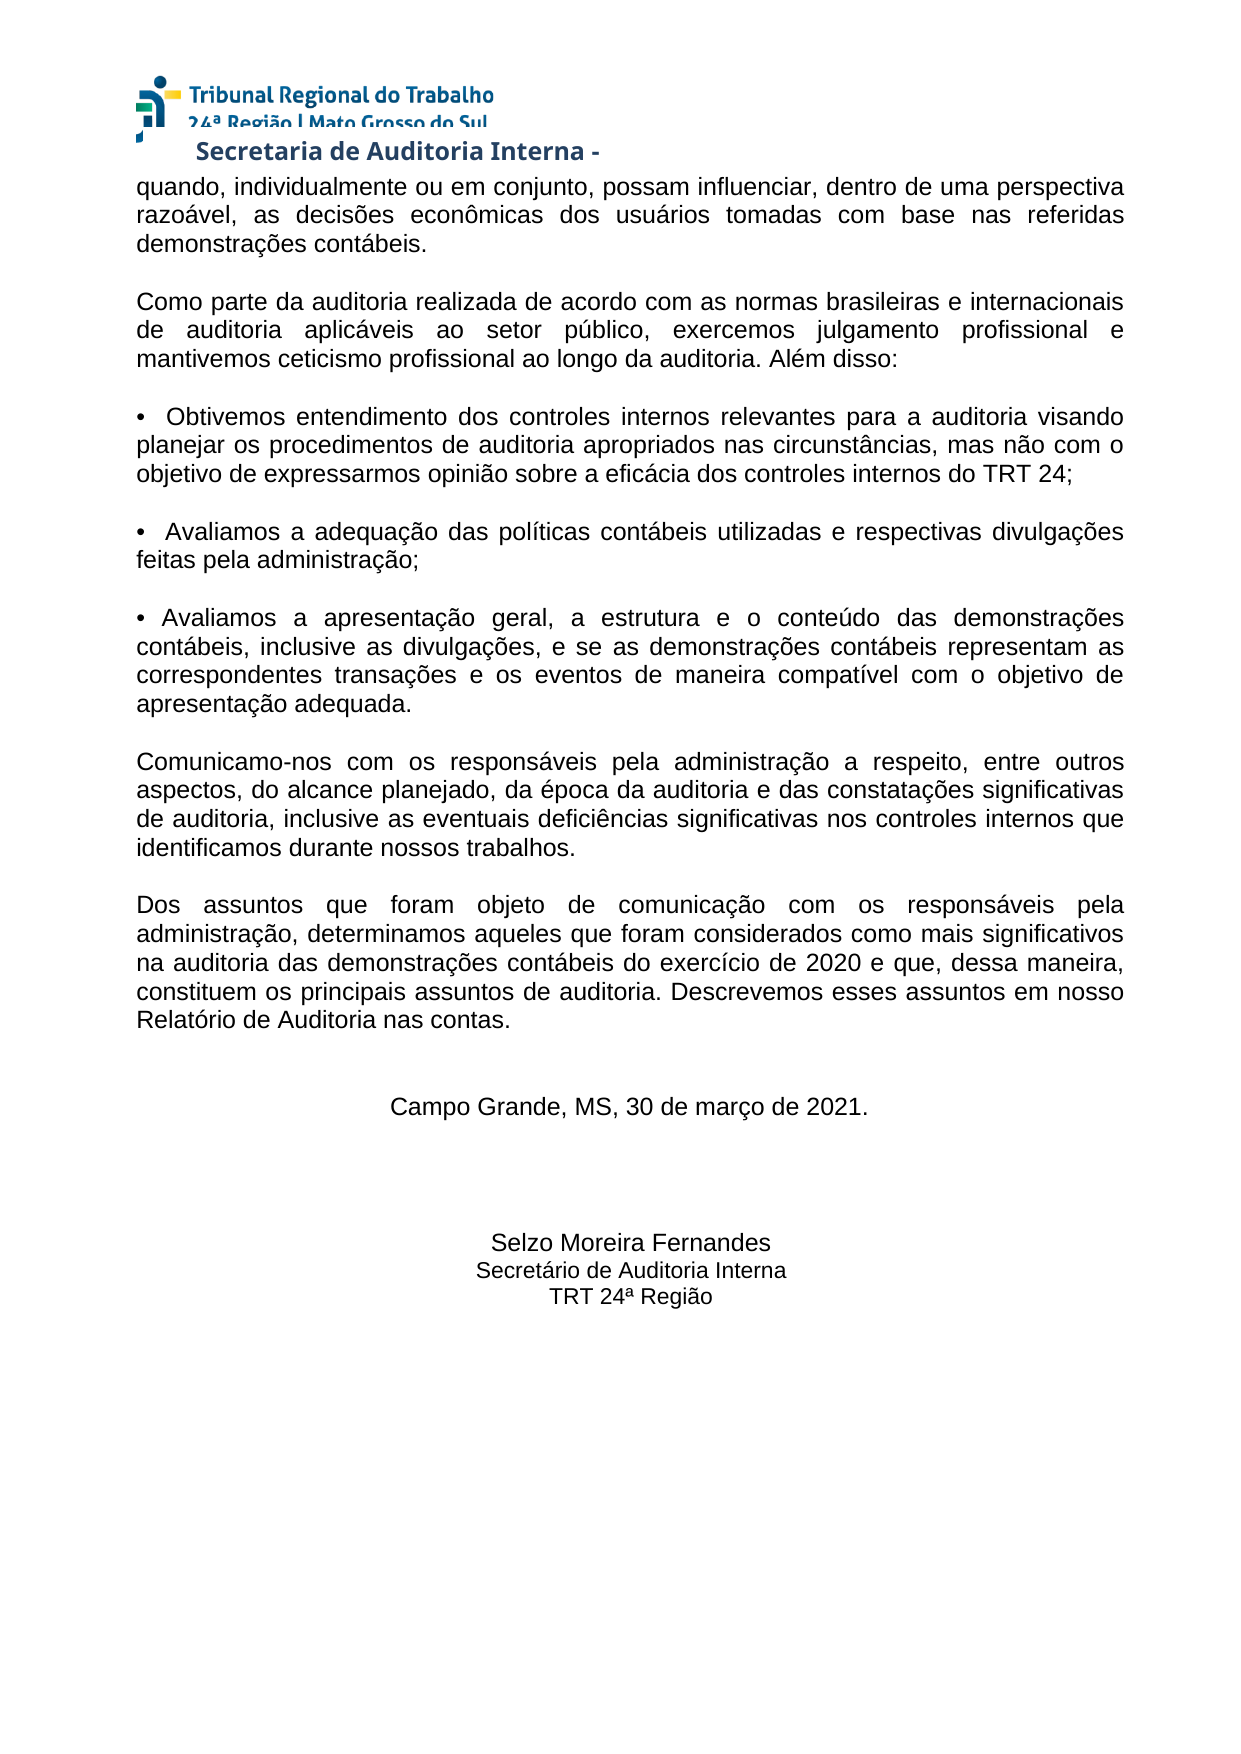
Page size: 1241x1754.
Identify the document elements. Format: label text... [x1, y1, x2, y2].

text TRT 24ª Região [136, 1283, 1126, 1309]
picture [136, 75, 494, 143]
text • Avaliamos a apresentação geral, a estrutura e o conteúdo das demonstrações contábeis, inclusive as divulgações, e se as demonstrações contábeis representam as correspondentes transações e os eventos de maneira compatível com o objetivo de apresentação adequada. [136, 603, 1126, 718]
text • Obtivemos entendimento dos controles internos relevantes para a auditoria visando planejar os procedimentos de auditoria apropriados nas circunstâncias, mas não com o objetivo de expressarmos opinião sobre a eficácia dos controles internos do TRT 24; [136, 402, 1126, 488]
text Dos assuntos que foram objeto de comunicação com os responsáveis pela administração, determinamos aqueles que foram considerados como mais significativos na auditoria das demonstrações contábeis do exercício de 2020 e que, dessa maneira, constituem os principais assuntos de auditoria. Descrevemos esses assuntos em nosso Relatório de Auditoria nas contas. [136, 890, 1126, 1034]
text • Avaliamos a adequação das políticas contábeis utilizadas e respectivas divulgações feitas pela administração; [136, 517, 1126, 574]
text Campo Grande, MS, 30 de março de 2021. [136, 1092, 1123, 1120]
text Como parte da auditoria realizada de acordo com as normas brasileiras e internacionais de auditoria aplicáveis ao setor público, exercemos julgamento profissional e mantivemos ceticismo profissional ao longo da auditoria. Além disso: [136, 287, 1126, 373]
text Selzo Moreira Fernandes Secretário de Auditoria Interna [136, 1199, 1126, 1283]
text quando, individualmente ou em conjunto, possam influenciar, dentro de uma perspectiva razoável, as decisões econômicas dos usuários tomadas com base nas referidas demonstrações contábeis. [136, 172, 1126, 258]
text Comunicamo-nos com os responsáveis pela administração a respeito, entre outros aspectos, do alcance planejado, da época da auditoria e das constatações significativas de auditoria, inclusive as eventuais deficiências significativas nos controles internos que identificamos durante nossos trabalhos. [136, 747, 1126, 862]
